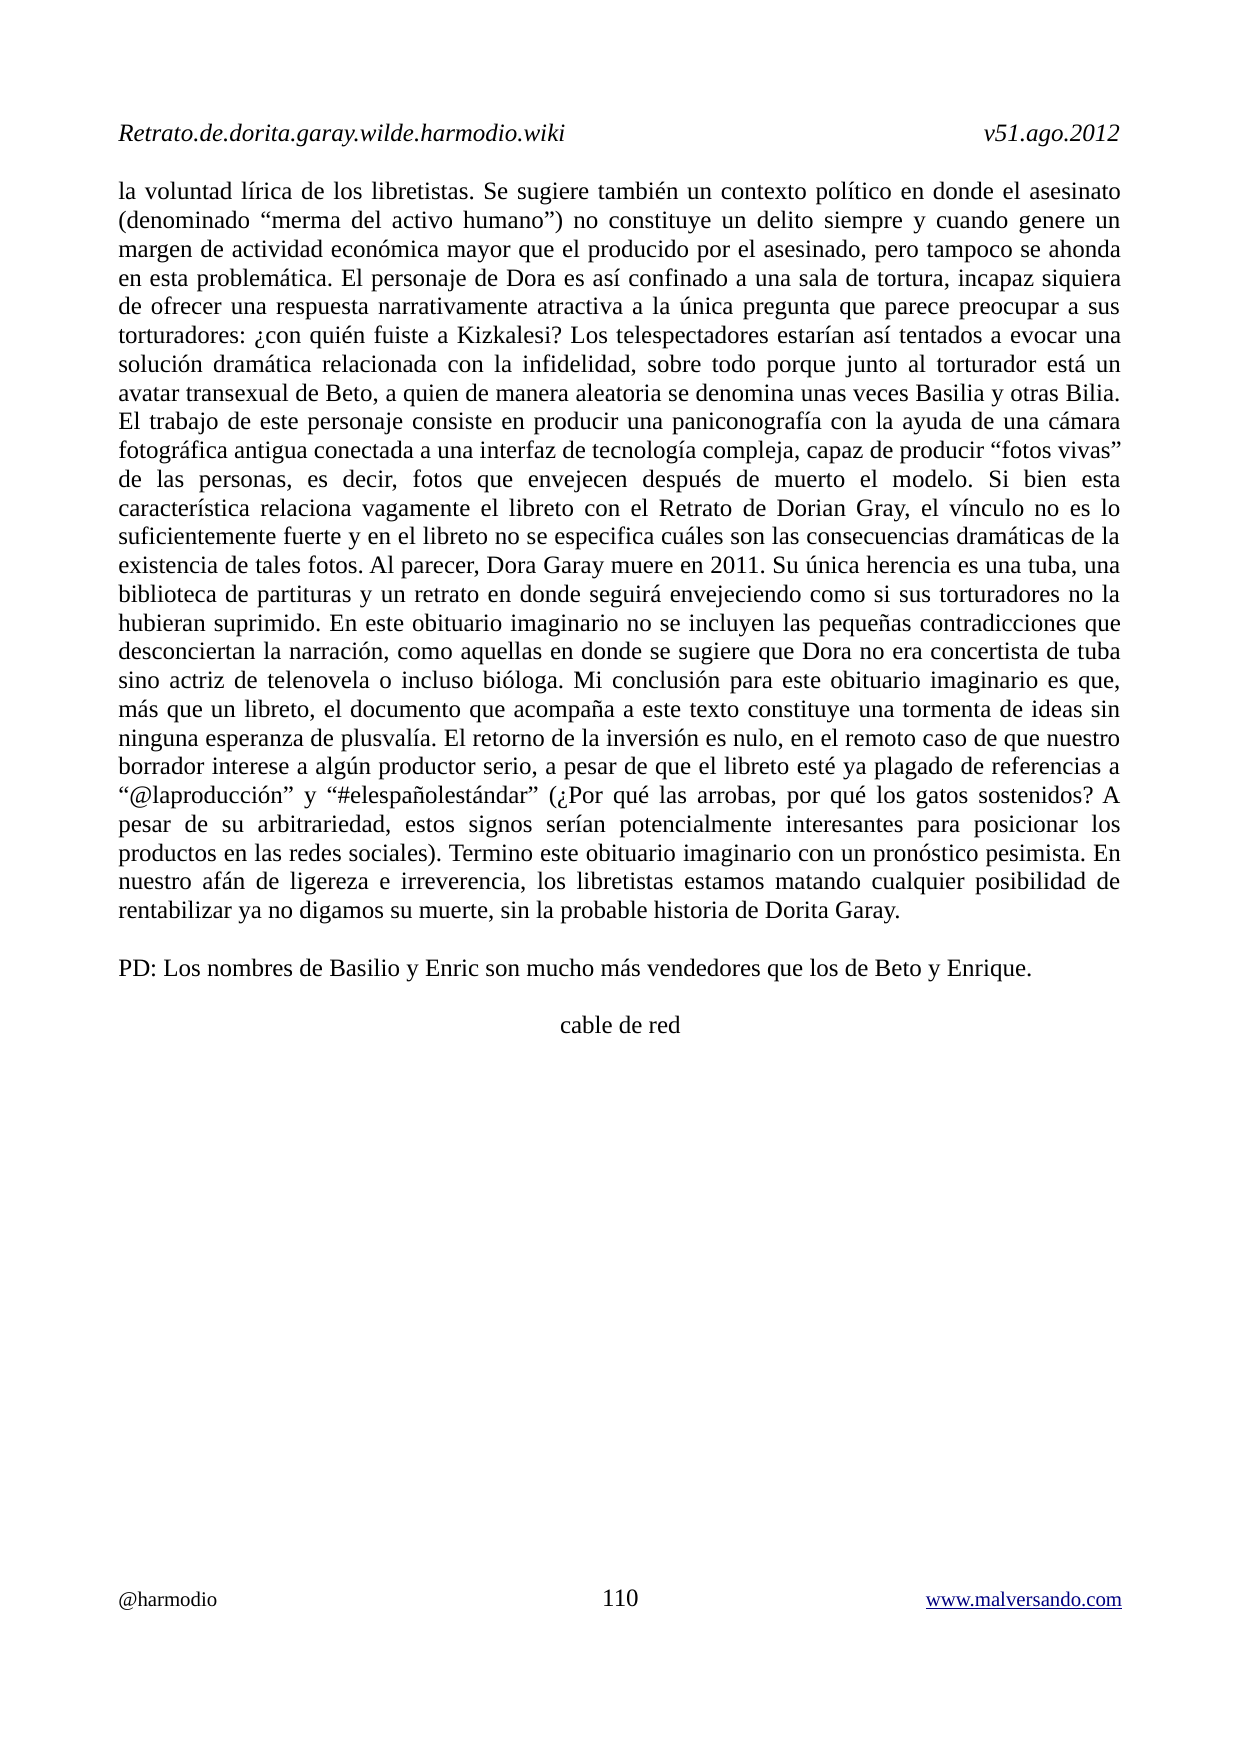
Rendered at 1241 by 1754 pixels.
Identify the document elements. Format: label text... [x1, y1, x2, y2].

text PD: Los nombres de Basilio y Enric son mucho más vendedores que los de Beto y Enrique. [118, 953, 1122, 981]
text cable de red [118, 1010, 1122, 1039]
text la voluntad lírica de los libretistas. Se sugiere también un contexto político en donde el asesinato (denominado “merma del activo humano”) no constituye un delito siempre y cuando genere un margen de actividad económica mayor que el producido por el asesinado, pero tampoco se ahonda en esta problemática. El personaje de Dora es así confinado a una sala de tortura, incapaz siquiera de ofrecer una respuesta narrativamente atractiva a la única pregunta que parece preocupar a sus torturadores: ¿con quién fuiste a Kizkalesi? Los telespectadores estarían así tentados a evocar una solución dramática relacionada con la infidelidad, sobre todo porque junto al torturador está un avatar transexual de Beto, a quien de manera aleatoria se denomina unas veces Basilia y otras Bilia. El trabajo de este personaje consiste en producir una paniconografía con la ayuda de una cámara fotográfica antigua conectada a una interfaz de tecnología compleja, capaz de producir “fotos vivas” de las personas, es decir, fotos que envejecen después de muerto el modelo. Si bien esta característica relaciona vagamente el libreto con el Retrato de Dorian Gray, el vínculo no es lo suficientemente fuerte y en el libreto no se especifica cuáles son las consecuencias dramáticas de la existencia de tales fotos. Al parecer, Dora Garay muere en 2011. Su única herencia es una tuba, una biblioteca de partituras y un retrato en donde seguirá envejeciendo como si sus torturadores no la hubieran suprimido. En este obituario imaginario no se incluyen las pequeñas contradicciones que desconciertan la narración, como aquellas en donde se sugiere que Dora no era concertista de tuba sino actriz de telenovela o incluso bióloga. Mi conclusión para este obituario imaginario es que, más que un libreto, el documento que acompaña a este texto constituye una tormenta de ideas sin ninguna esperanza de plusvalía. El retorno de la inversión es nulo, en el remoto caso de que nuestro borrador interese a algún productor serio, a pesar de que el libreto esté ya plagado de referencias a “@laproducción” y “#elespañolestándar” (¿Por qué las arrobas, por qué los gatos sostenidos? A pesar de su arbitrariedad, estos signos serían potencialmente interesantes para posicionar los productos en las redes sociales). Termino este obituario imaginario con un pronóstico pesimista. En nuestro afán de ligereza e irreverencia, los libretistas estamos matando cualquier posibilidad de rentabilizar ya no digamos su muerte, sin la probable historia de Dorita Garay. [118, 176, 1122, 924]
